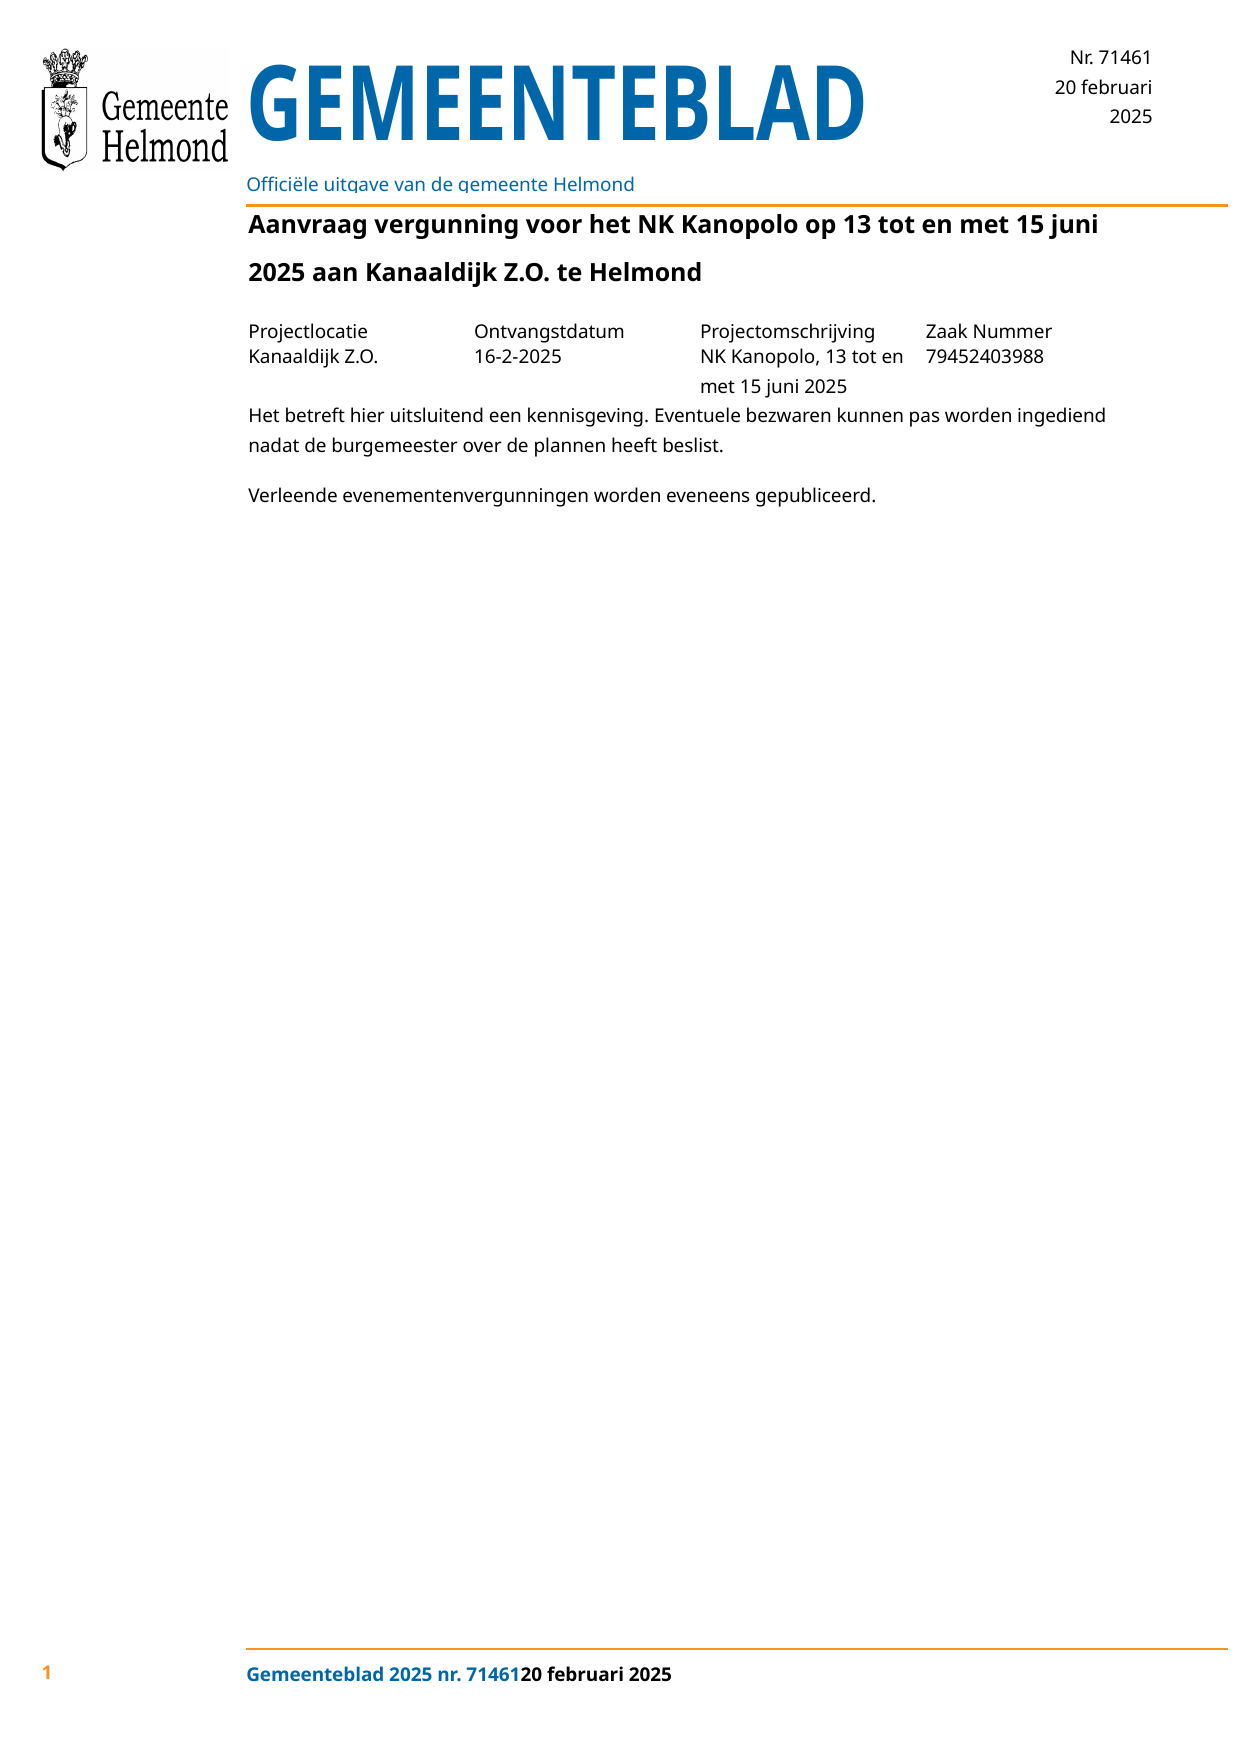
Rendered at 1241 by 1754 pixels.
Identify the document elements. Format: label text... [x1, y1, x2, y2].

text Het betreft hier uitsluitend een kennisgeving. Eventuele bezwaren kunnen pas worden ingediend nadat de burgemeester over de plannen heeft beslist. [248, 402, 1152, 458]
table_cell 16-2-2025 [474, 344, 700, 399]
table_header Ontvangstdatum [474, 318, 700, 344]
table_header Zaak Nummer [926, 318, 1152, 344]
table_header Projectomschrijving [700, 318, 926, 344]
text Aanvraag vergunning voor het NK Kanopolo op 13 tot en met 15 juni 2025 aan Kanaaldijk Z.O. te Helmond [248, 207, 1152, 288]
table_cell NK Kanopolo, 13 tot en met 15 juni 2025 [700, 344, 926, 399]
table_header Projectlocatie [248, 318, 474, 344]
picture [41, 47, 231, 172]
text Verleende evenementenvergunningen worden eveneens gepubliceerd. [248, 482, 1152, 508]
table_cell 79452403988 [926, 344, 1152, 399]
table_cell Kanaaldijk Z.O. [248, 344, 474, 399]
